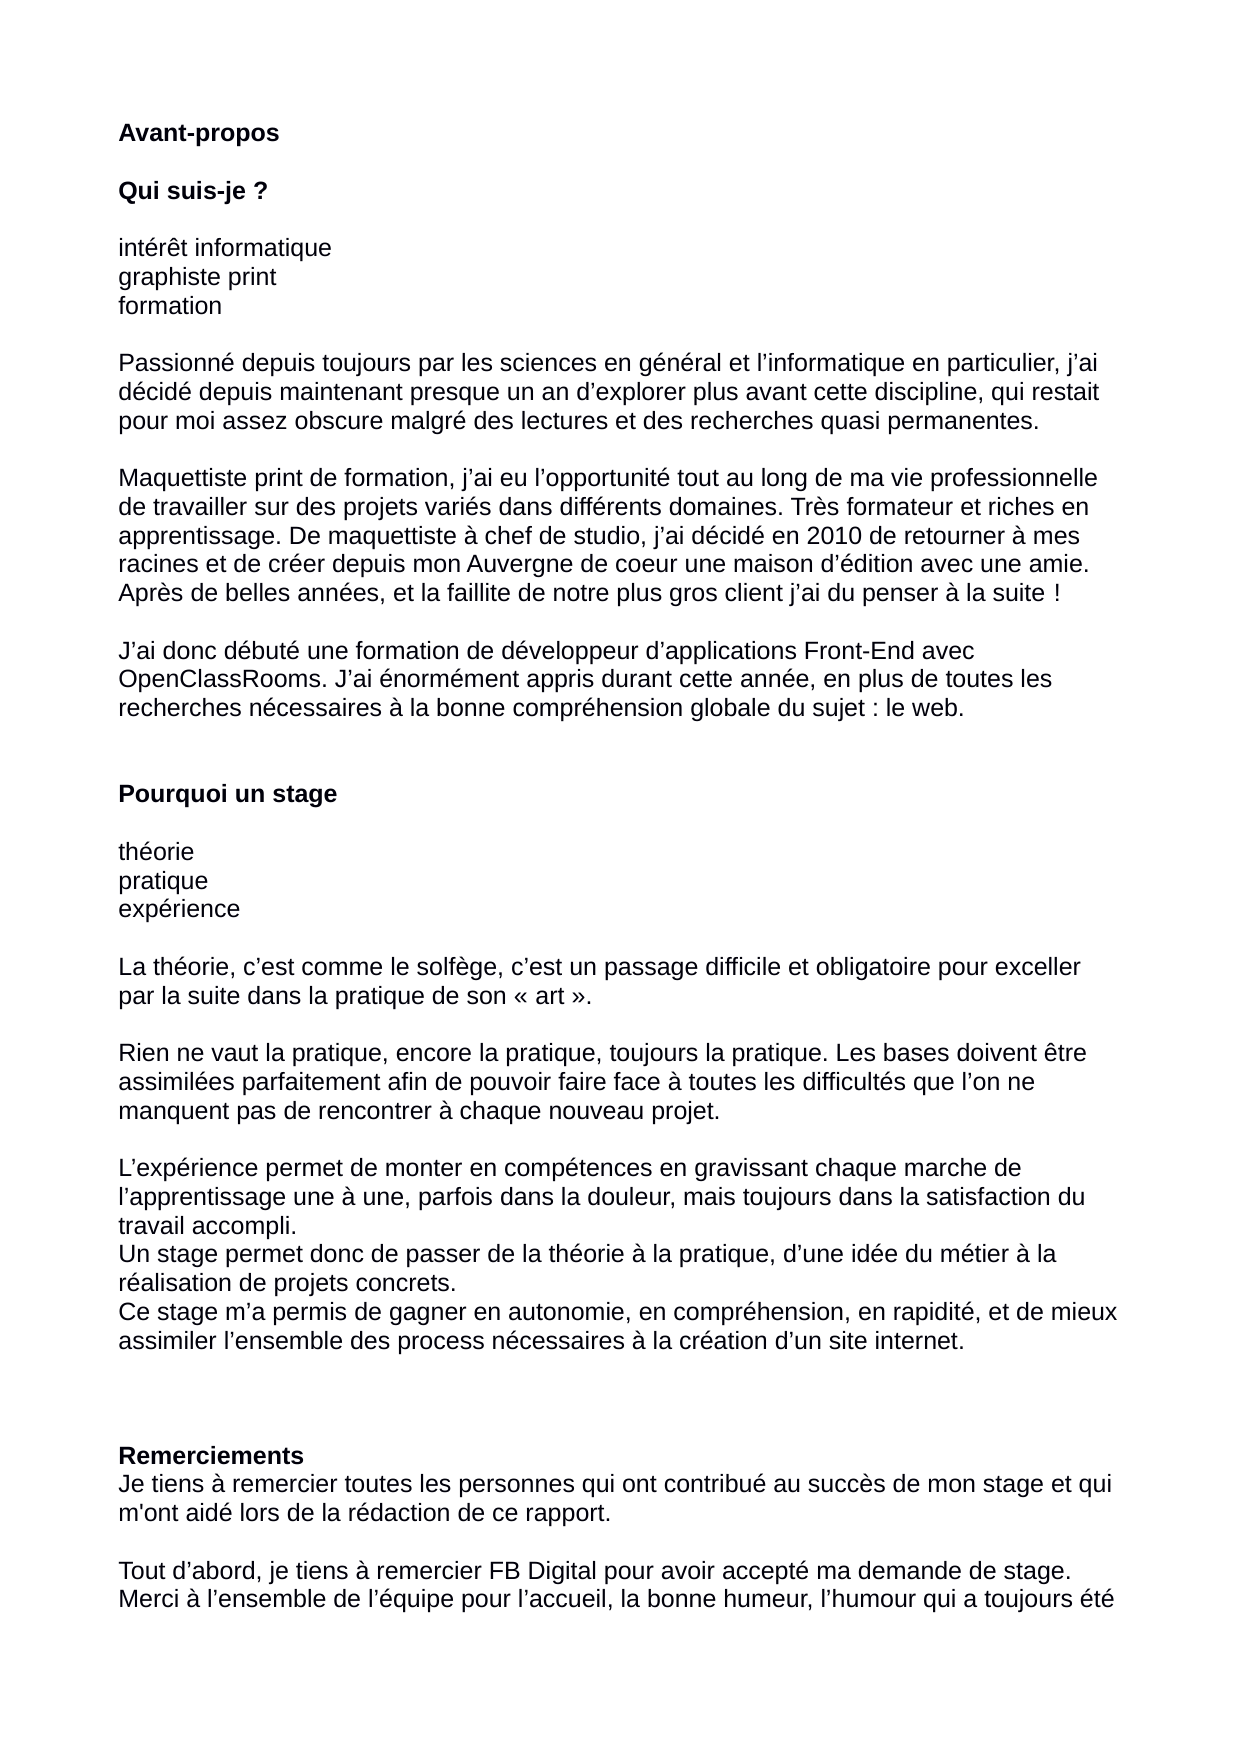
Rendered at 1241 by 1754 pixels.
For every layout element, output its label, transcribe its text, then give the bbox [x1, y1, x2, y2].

text graphiste print [118, 262, 1122, 291]
text Passionné depuis toujours par les sciences en général et l’informatique en particulier, j’ai décidé depuis maintenant presque un an d’explorer plus avant cette discipline, qui restait pour moi assez obscure malgré des lectures et des recherches quasi permanentes. [118, 348, 1122, 434]
text L’expérience permet de monter en compétences en gravissant chaque marche de l’apprentissage une à une, parfois dans la douleur, mais toujours dans la satisfaction du travail accompli. [118, 1153, 1122, 1239]
text Avant-propos [118, 118, 1122, 147]
text J’ai donc débuté une formation de développeur d’applications Front-End avec OpenClassRooms. J’ai énormément appris durant cette année, en plus de toutes les recherches nécessaires à la bonne compréhension globale du sujet : le web. [118, 636, 1122, 722]
text Tout d’abord, je tiens à remercier FB Digital pour avoir accepté ma demande de stage. Merci à l’ensemble de l’équipe pour l’accueil, la bonne humeur, l’humour qui a toujours été [118, 1556, 1122, 1613]
text Un stage permet donc de passer de la théorie à la pratique, d’une idée du métier à la réalisation de projets concrets. [118, 1239, 1122, 1297]
text Remerciements [118, 1441, 1122, 1469]
text Qui suis-je ? [118, 176, 1122, 204]
text pratique [118, 866, 1122, 894]
text expérience [118, 894, 1122, 923]
text Rien ne vaut la pratique, encore la pratique, toujours la pratique. Les bases doivent être assimilées parfaitement afin de pouvoir faire face à toutes les difficultés que l’on ne manquent pas de rencontrer à chaque nouveau projet. [118, 1038, 1122, 1124]
text théorie [118, 837, 1122, 866]
text formation [118, 291, 1122, 319]
text Maquettiste print de formation, j’ai eu l’opportunité tout au long de ma vie professionnelle de travailler sur des projets variés dans différents domaines. Très formateur et riches en apprentissage. De maquettiste à chef de studio, j’ai décidé en 2010 de retourner à mes racines et de créer depuis mon Auvergne de coeur une maison d’édition avec une amie. Après de belles années, et la faillite de notre plus gros client j’ai du penser à la suite ! [118, 463, 1122, 607]
text Ce stage m’a permis de gagner en autonomie, en compréhension, en rapidité, et de mieux assimiler l’ensemble des process nécessaires à la création d’un site internet. [118, 1297, 1122, 1354]
text La théorie, c’est comme le solfège, c’est un passage difficile et obligatoire pour exceller par la suite dans la pratique de son « art ». [118, 952, 1122, 1009]
text Pourquoi un stage [118, 779, 1122, 808]
text Je tiens à remercier toutes les personnes qui ont contribué au succès de mon stage et qui m'ont aidé lors de la rédaction de ce rapport. [118, 1469, 1122, 1527]
text intérêt informatique [118, 233, 1122, 262]
